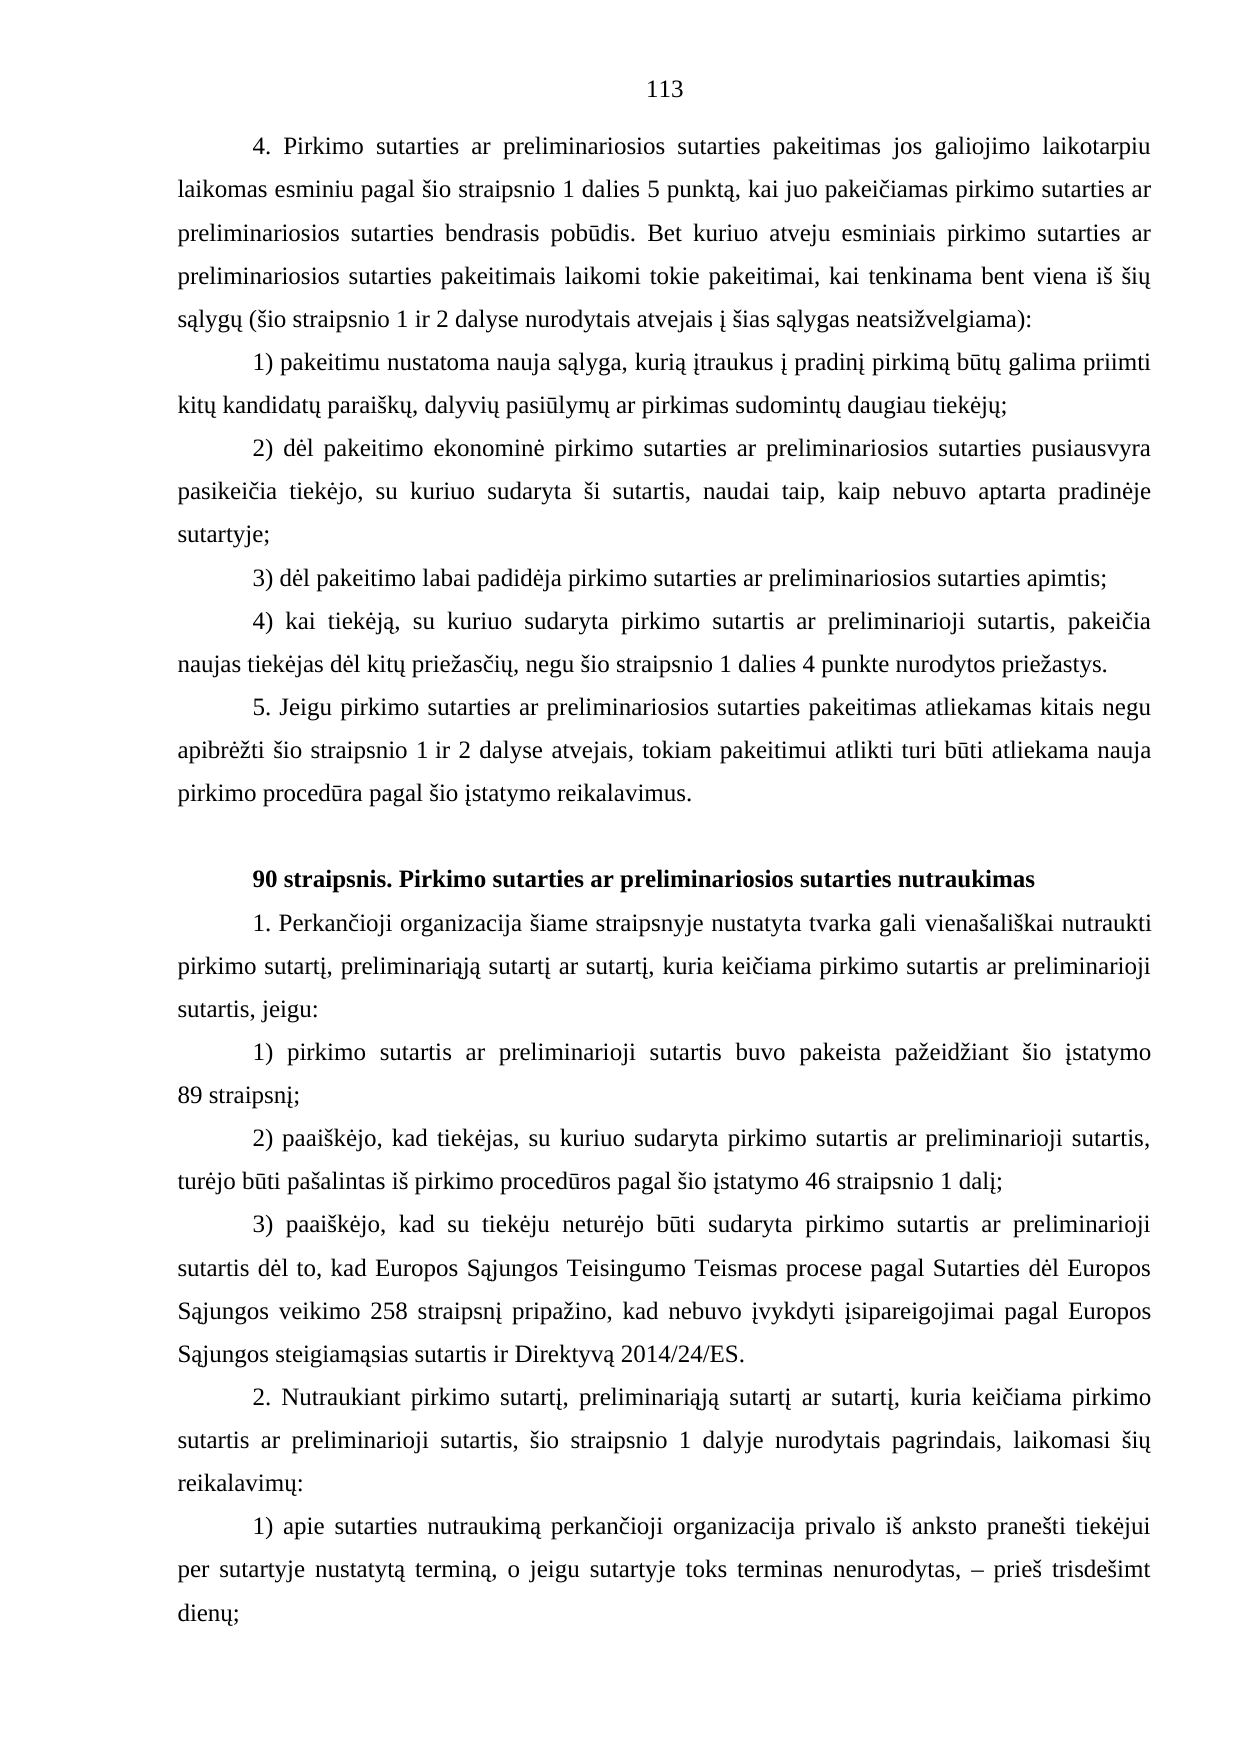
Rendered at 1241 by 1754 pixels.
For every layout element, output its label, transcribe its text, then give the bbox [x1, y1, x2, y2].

text 1) pakeitimu nustatoma nauja sąlyga, kurią įtraukus į pradinį pirkimą būtų galima priimti kitų kandidatų paraiškų, dalyvių pasiūlymų ar pirkimas sudomintų daugiau tiekėjų; [177, 347, 1152, 419]
text 2) paaiškėjo, kad tiekėjas, su kuriuo sudaryta pirkimo sutartis ar preliminarioji sutartis, turėjo būti pašalintas iš pirkimo procedūros pagal šio įstatymo 46 straipsnio 1 dalį; [177, 1123, 1152, 1195]
text 3) dėl pakeitimo labai padidėja pirkimo sutarties ar preliminariosios sutarties apimtis; [177, 563, 1152, 591]
text 3) paaiškėjo, kad su tiekėju neturėjo būti sudaryta pirkimo sutartis ar preliminarioji sutartis dėl to, kad Europos Sąjungos Teisingumo Teismas procese pagal Sutarties dėl Europos Sąjungos veikimo 258 straipsnį pripažino, kad nebuvo įvykdyti įsipareigojimai pagal Europos Sąjungos steigiamąsias sutartis ir Direktyvą 2014/24/ES. [177, 1209, 1152, 1368]
text 1) apie sutarties nutraukimą perkančioji organizacija privalo iš anksto pranešti tiekėjui per sutartyje nustatytą terminą, o jeigu sutartyje toks terminas nenurodytas, – prieš trisdešimt dienų; [177, 1511, 1152, 1626]
text 4) kai tiekėją, su kuriuo sudaryta pirkimo sutartis ar preliminarioji sutartis, pakeičia naujas tiekėjas dėl kitų priežasčių, negu šio straipsnio 1 dalies 4 punkte nurodytos priežastys. [177, 606, 1152, 678]
text 2) dėl pakeitimo ekonominė pirkimo sutarties ar preliminariosios sutarties pusiausvyra pasikeičia tiekėjo, su kuriuo sudaryta ši sutartis, naudai taip, kaip nebuvo aptarta pradinėje sutartyje; [177, 433, 1152, 548]
text 2. Nutraukiant pirkimo sutartį, preliminariąją sutartį ar sutartį, kuria keičiama pirkimo sutartis ar preliminarioji sutartis, šio straipsnio 1 dalyje nurodytais pagrindais, laikomasi šių reikalavimų: [177, 1382, 1152, 1497]
text 90 straipsnis. Pirkimo sutarties ar preliminariosios sutarties nutraukimas [177, 864, 1152, 893]
text 4. Pirkimo sutarties ar preliminariosios sutarties pakeitimas jos galiojimo laikotarpiu laikomas esminiu pagal šio straipsnio 1 dalies 5 punktą, kai juo pakeičiamas pirkimo sutarties ar preliminariosios sutarties bendrasis pobūdis. Bet kuriuo atveju esminiais pirkimo sutarties ar preliminariosios sutarties pakeitimais laikomi tokie pakeitimai, kai tenkinama bent viena iš šių sąlygų (šio straipsnio 1 ir 2 dalyse nurodytais atvejais į šias sąlygas neatsižvelgiama): [177, 131, 1152, 333]
text 1) pirkimo sutartis ar preliminarioji sutartis buvo pakeista pažeidžiant šio įstatymo 89 straipsnį; [177, 1037, 1152, 1109]
text 1. Perkančioji organizacija šiame straipsnyje nustatyta tvarka gali vienašališkai nutraukti pirkimo sutartį, preliminariąją sutartį ar sutartį, kuria keičiama pirkimo sutartis ar preliminarioji sutartis, jeigu: [177, 908, 1152, 1023]
text 5. Jeigu pirkimo sutarties ar preliminariosios sutarties pakeitimas atliekamas kitais negu apibrėžti šio straipsnio 1 ir 2 dalyse atvejais, tokiam pakeitimui atlikti turi būti atliekama nauja pirkimo procedūra pagal šio įstatymo reikalavimus. [177, 692, 1152, 807]
